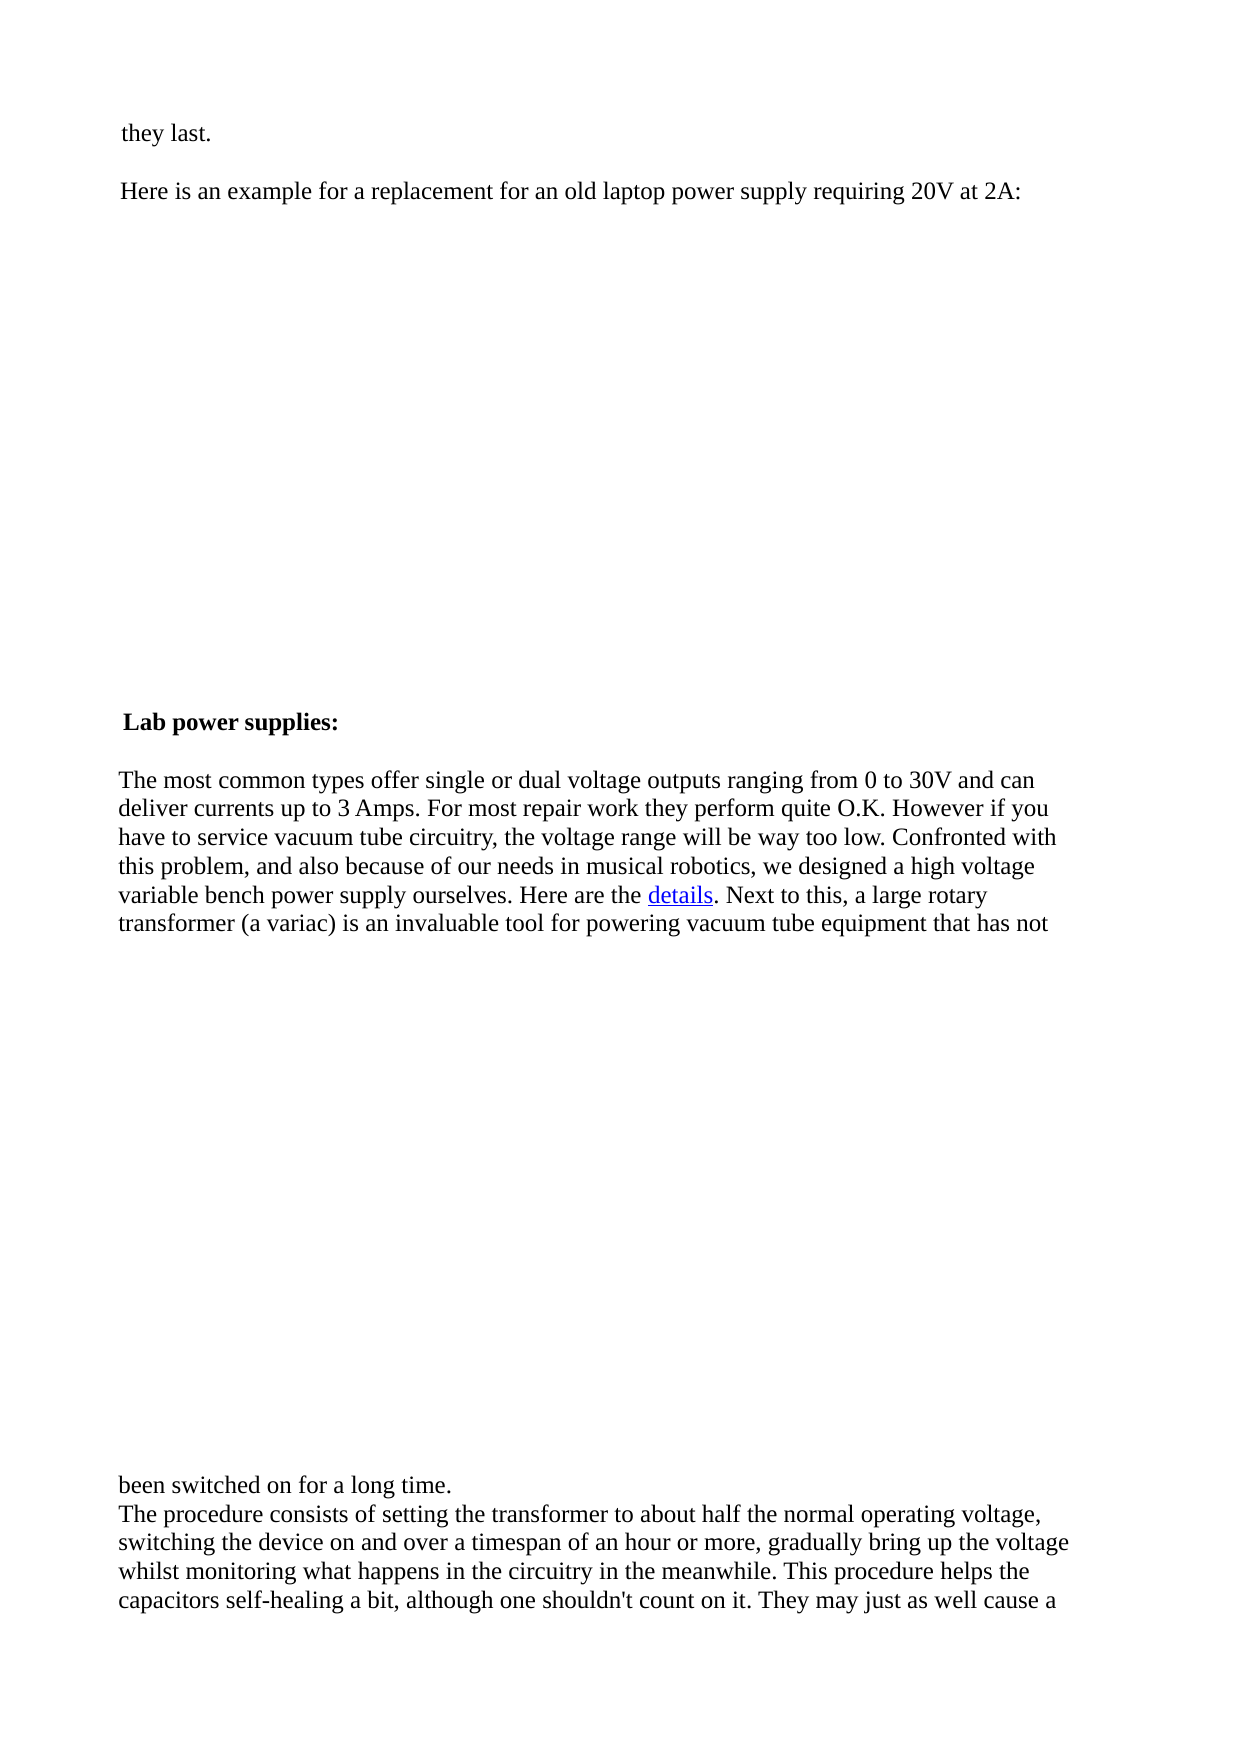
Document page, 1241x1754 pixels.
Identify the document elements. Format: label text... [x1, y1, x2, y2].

text The most common types offer single or dual voltage outputs ranging from 0 to 30V and can deliver currents up to 3 Amps. For most repair work they perform quite O.K. However if you have to service vacuum tube circuitry, the voltage range will be way too low. Confronted with this problem, and also because of our needs in musical robotics, we designed a high voltage variable bench power supply ourselves. Here are the details. Next to this, a large rotary transformer (a variac) is an invaluable tool for powering vacuum tube equipment that has not been switched on for a long time. The procedure consists of setting the transformer to about half the normal operating voltage, switching the device on and over a timespan of an hour or more, gradually bring up the voltage whilst monitoring what happens in the circuitry in the meanwhile. This procedure helps the capacitors self-healing a bit, although one shouldn't count on it. They may just as well cause a [118, 765, 1090, 1614]
text Lab power supplies: [123, 707, 1087, 735]
text they last. [121, 118, 1087, 147]
text Here is an example for a replacement for an old laptop power supply requiring 20V at 2A: [120, 176, 1088, 205]
